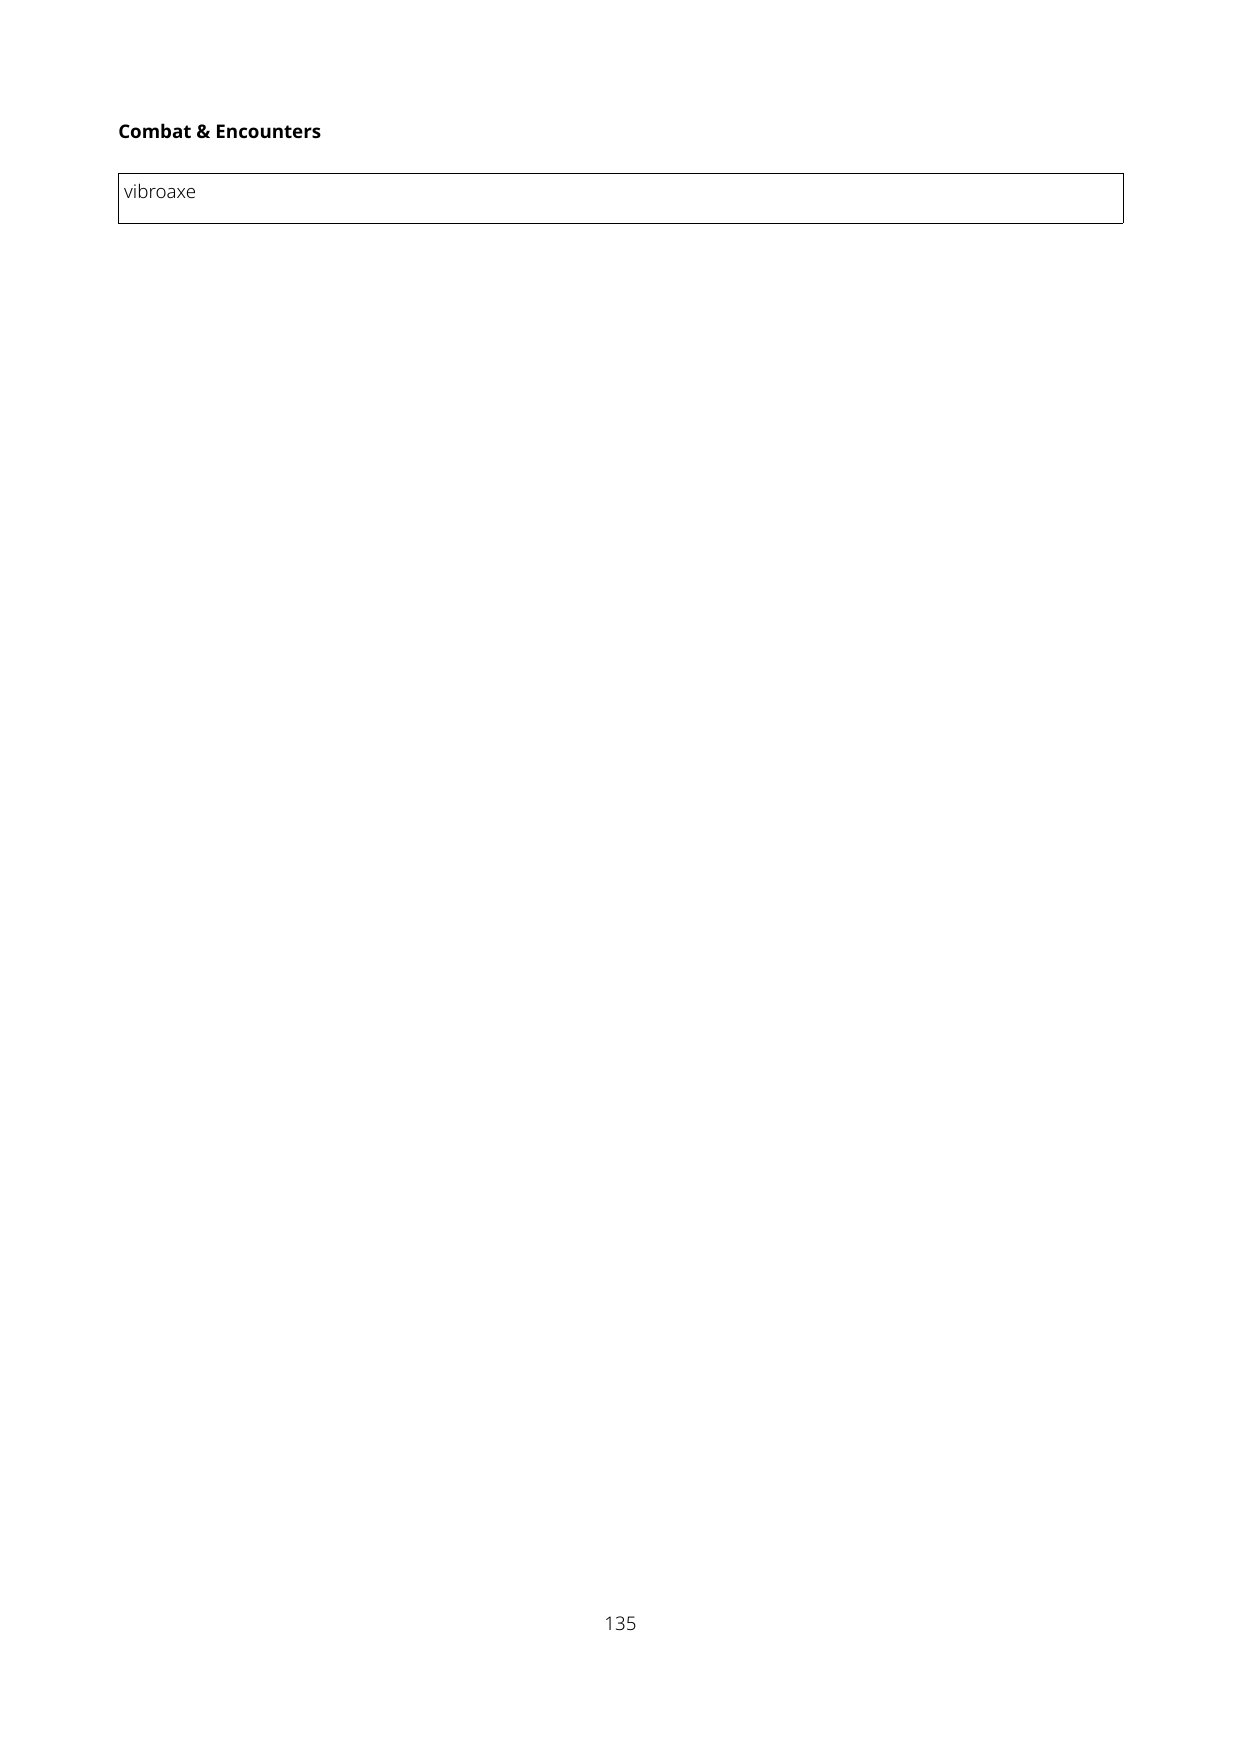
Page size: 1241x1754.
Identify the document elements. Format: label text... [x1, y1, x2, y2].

table_cell [604, 174, 635, 223]
table_cell vibroaxe [119, 174, 604, 223]
table_cell [1099, 174, 1123, 223]
